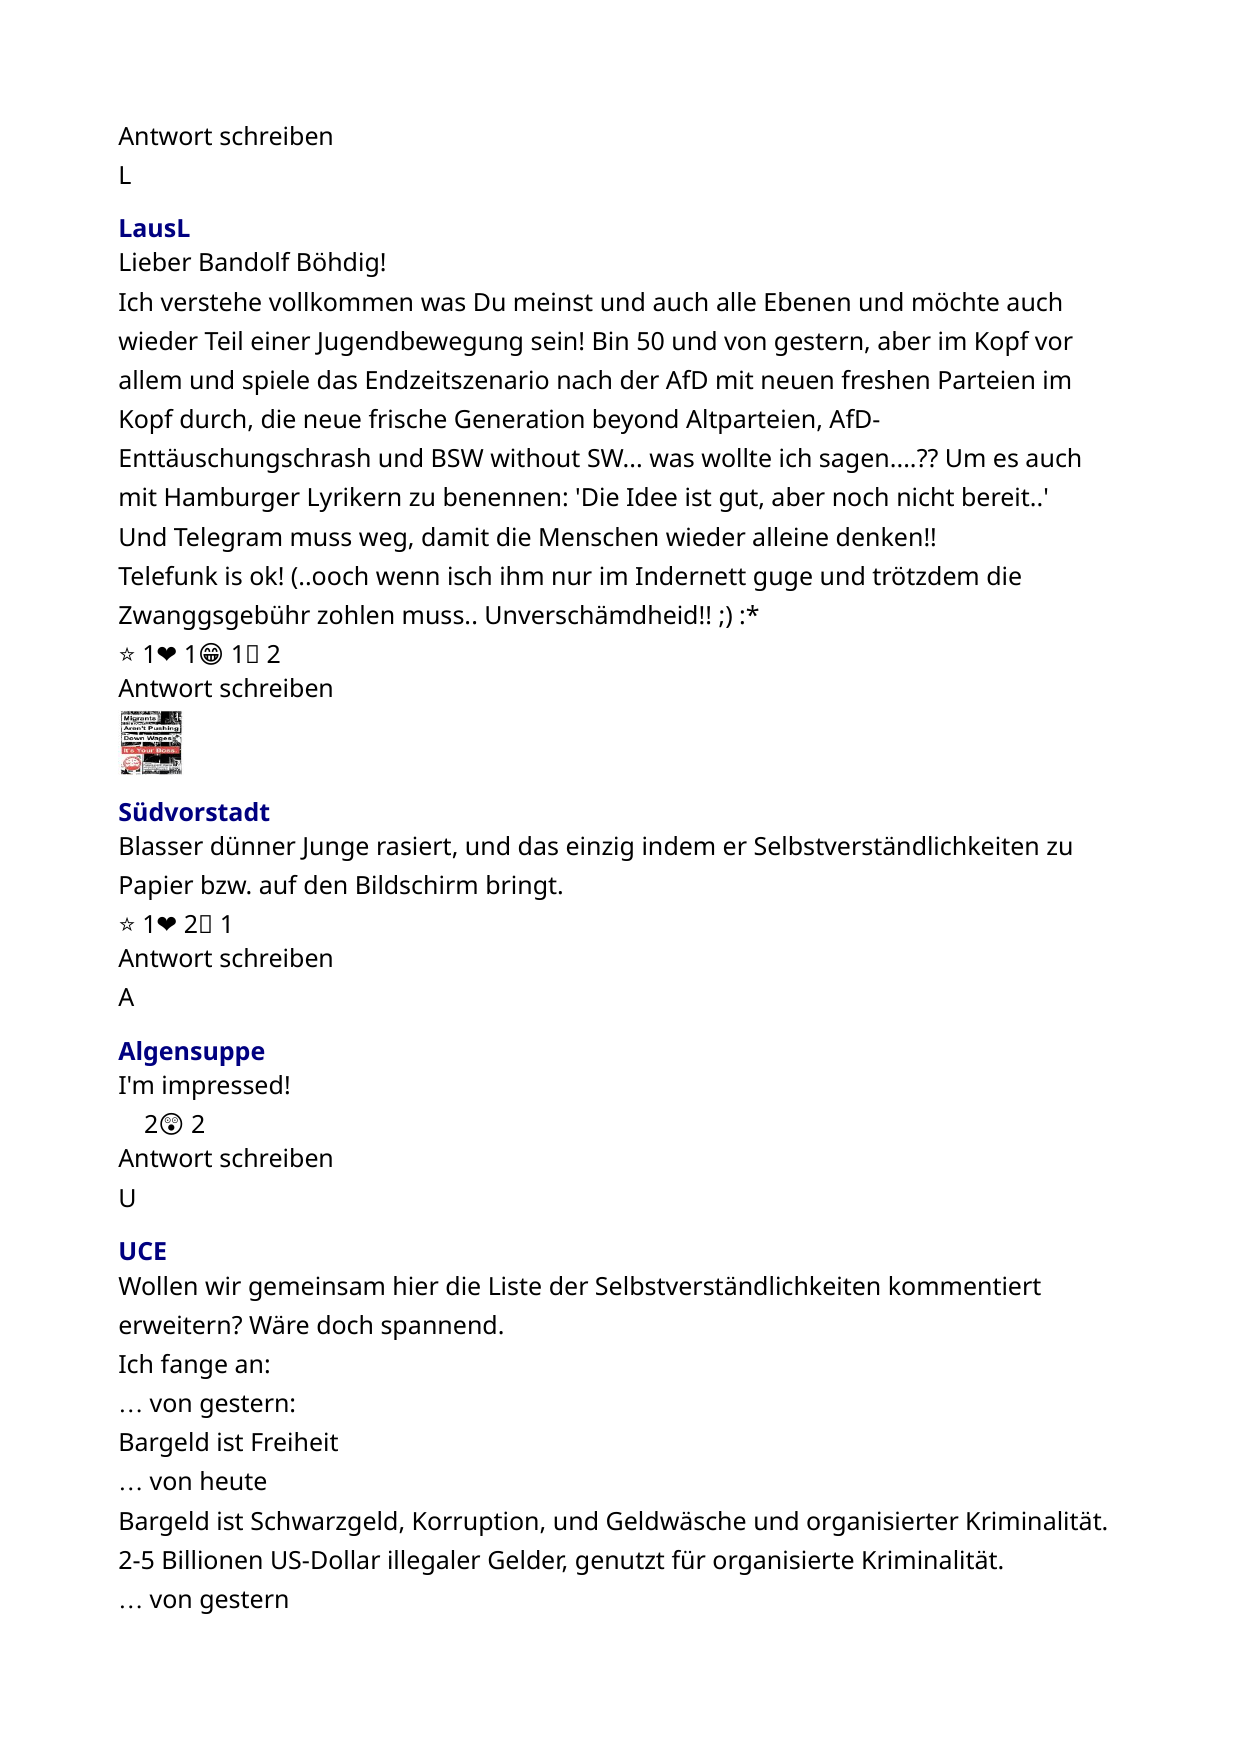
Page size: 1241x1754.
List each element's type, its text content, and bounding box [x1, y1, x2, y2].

text … von gestern: [118, 1386, 1122, 1420]
text 2-5 Billionen US-Dollar illegaler Gelder, genutzt für organisierte Kriminalität. [118, 1542, 1122, 1576]
text A [118, 980, 1122, 1014]
subtitle Algensuppe [118, 1034, 1122, 1068]
text … von heute [118, 1464, 1122, 1498]
text I'm impressed! [118, 1068, 1122, 1102]
text ⭐️ 1❤️ 1😁 1🤨 2 [118, 637, 1122, 671]
text Ich fange an: [118, 1346, 1122, 1381]
text Antwort schreiben [118, 671, 1122, 705]
text Telefunk is ok! (..ooch wenn isch ihm nur im Indernett guge und trötzdem die Zwanggsgebühr zohlen muss.. Unverschämdheid!! ;) :* [118, 558, 1122, 632]
text Ich verstehe vollkommen was Du meinst und auch alle Ebenen und möchte auch wieder Teil einer Jugendbewegung sein! Bin 50 und von gestern, aber im Kopf vor allem und spiele das Endzeitszenario nach der AfD mit neuen freshen Parteien im Kopf durch, die neue frische Generation beyond Altparteien, AfD-Enttäuschungschrash und BSW without SW... was wollte ich sagen....?? Um es auch mit Hamburger Lyrikern zu benennen: 'Die Idee ist gut, aber noch nicht bereit..' [118, 284, 1122, 514]
text L [118, 157, 1122, 191]
text Antwort schreiben [118, 118, 1122, 152]
subtitle Südvorstadt [118, 794, 1122, 828]
text 🤨 2😲 2 [118, 1107, 1122, 1141]
text Und Telegram muss weg, damit die Menschen wieder alleine denken!! [118, 519, 1122, 553]
text Bargeld ist Schwarzgeld, Korruption, und Geldwäsche und organisierter Kriminalität. [118, 1503, 1122, 1537]
subtitle UCE [118, 1234, 1122, 1268]
text ⭐️ 1❤️ 2🤨 1 [118, 907, 1122, 941]
text Antwort schreiben [118, 1141, 1122, 1175]
text … von gestern [118, 1581, 1122, 1616]
text Bargeld ist Freiheit [118, 1425, 1122, 1459]
text Lieber Bandolf Böhdig! [118, 245, 1122, 279]
text Antwort schreiben [118, 941, 1122, 975]
text Blasser dünner Junge rasiert, und das einzig indem er Selbstverständlichkeiten zu Papier bzw. auf den Bildschirm bringt. [118, 828, 1122, 902]
text U [118, 1180, 1122, 1214]
text Wollen wir gemeinsam hier die Liste der Selbstverständlichkeiten kommentiert erweitern? Wäre doch spannend. [118, 1268, 1122, 1341]
subtitle LausL [118, 211, 1122, 245]
picture [118, 710, 184, 776]
